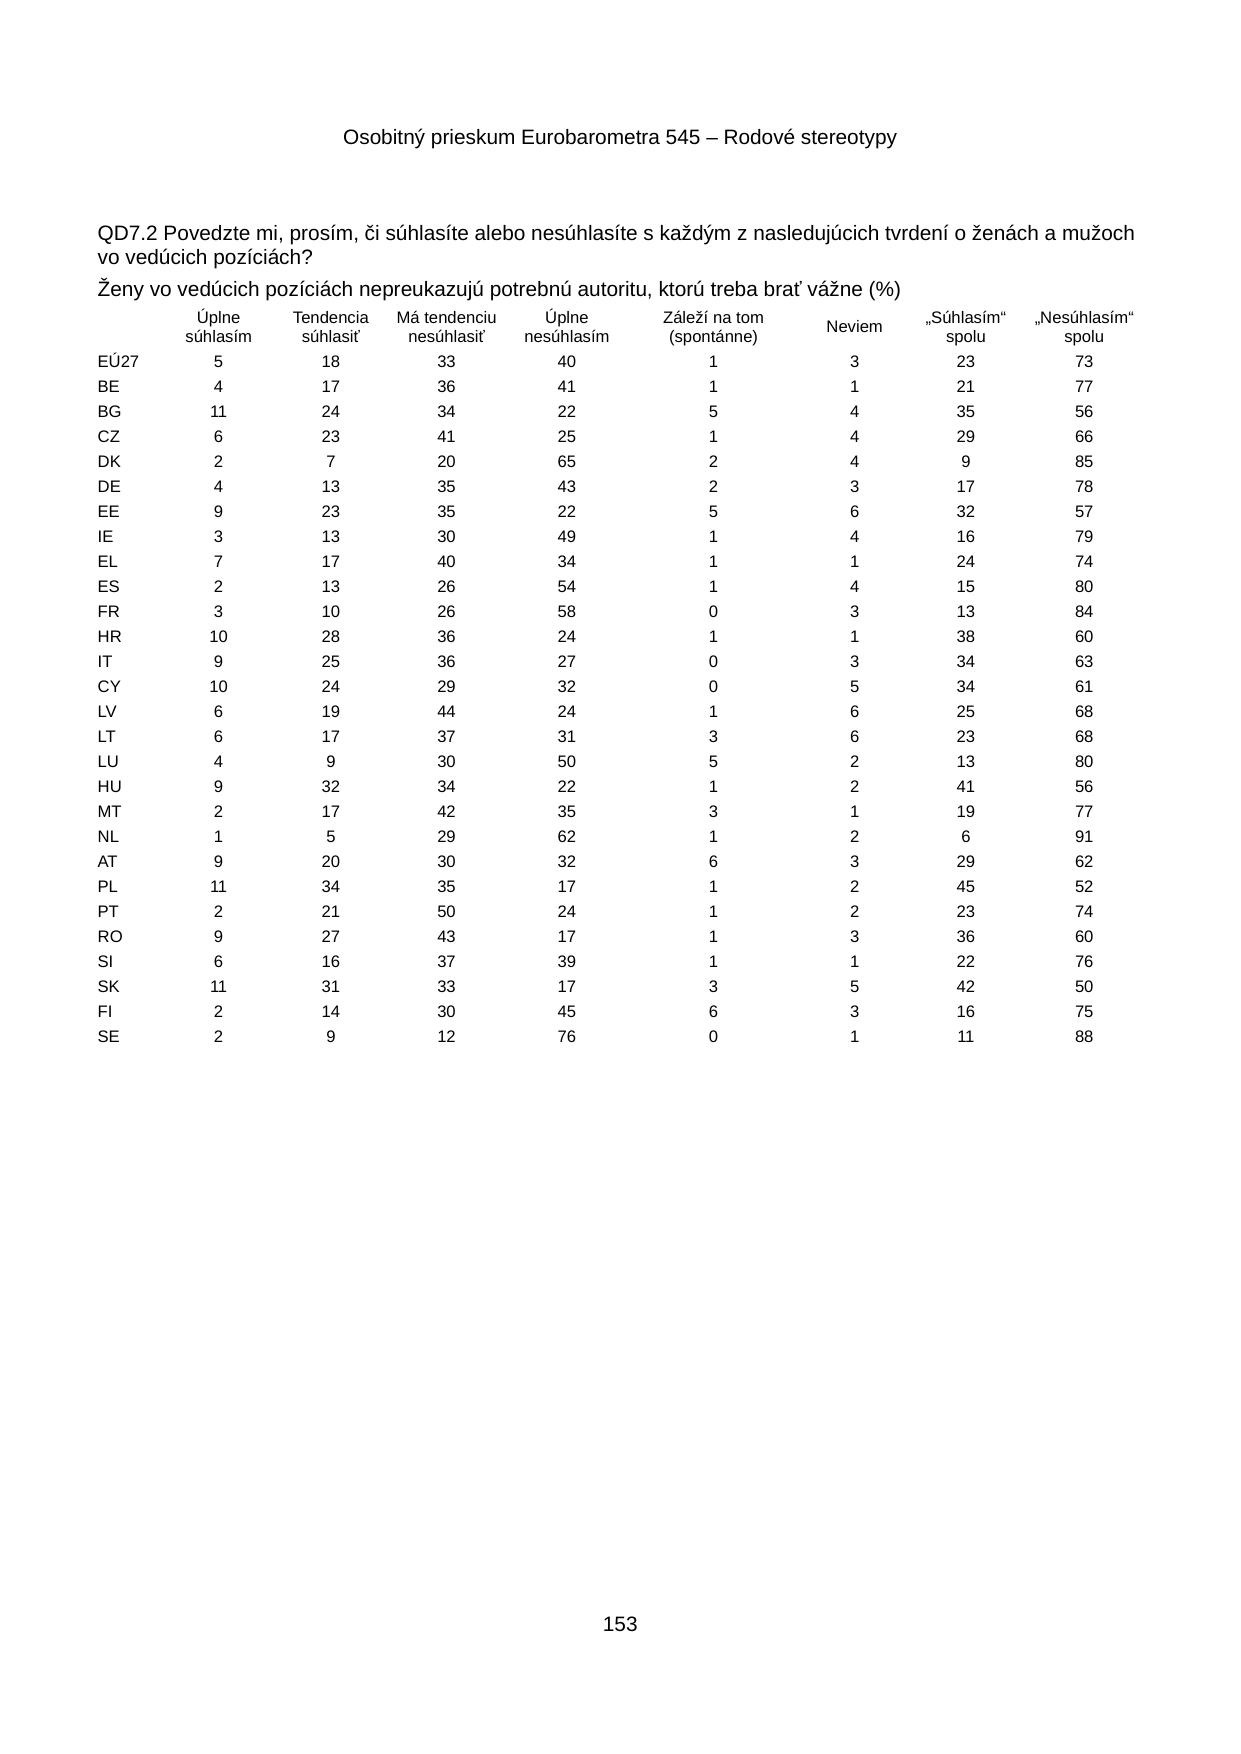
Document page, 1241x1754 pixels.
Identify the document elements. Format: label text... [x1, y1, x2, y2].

table_cell 80 [1022, 749, 1146, 774]
table_cell 30 [386, 749, 507, 774]
table_cell 0 [627, 1024, 800, 1049]
table_cell 7 [275, 449, 386, 474]
table_cell Úplne nesúhlasím [507, 305, 627, 349]
table_cell 10 [162, 624, 275, 649]
table_cell 4 [800, 399, 909, 424]
table_cell 4 [800, 524, 909, 549]
table_cell 63 [1022, 649, 1146, 674]
table_cell 13 [275, 524, 386, 549]
table_cell 1 [627, 874, 800, 899]
table_cell 13 [275, 574, 386, 599]
table_cell 26 [386, 599, 507, 624]
table_cell 40 [386, 549, 507, 574]
table_cell LU [95, 749, 162, 774]
table_cell 21 [909, 374, 1022, 399]
table_cell 35 [386, 874, 507, 899]
table_cell 16 [909, 999, 1022, 1024]
table_cell 1 [800, 374, 909, 399]
table_cell 0 [627, 649, 800, 674]
table_cell 17 [507, 924, 627, 949]
table_cell 23 [909, 349, 1022, 374]
table_cell 85 [1022, 449, 1146, 474]
table_cell 11 [909, 1024, 1022, 1049]
table_cell 25 [909, 699, 1022, 724]
table_cell 1 [800, 799, 909, 824]
table_cell 3 [800, 349, 909, 374]
table_cell FI [95, 999, 162, 1024]
table_cell SE [95, 1024, 162, 1049]
table_cell 52 [1022, 874, 1146, 899]
table_cell 31 [275, 974, 386, 999]
table_cell Má tendenciu nesúhlasiť [386, 305, 507, 349]
table_cell 11 [162, 974, 275, 999]
table_cell LV [95, 699, 162, 724]
table_cell CZ [95, 424, 162, 449]
table_cell 42 [386, 799, 507, 824]
table_cell 1 [627, 699, 800, 724]
table_cell Záleží na tom (spontánne) [627, 305, 800, 349]
table_cell 35 [386, 499, 507, 524]
table_cell 30 [386, 849, 507, 874]
table_cell 74 [1022, 549, 1146, 574]
table_cell 57 [1022, 499, 1146, 524]
table_cell 1 [800, 1024, 909, 1049]
table_cell 10 [275, 599, 386, 624]
table_cell 50 [507, 749, 627, 774]
table_cell 35 [909, 399, 1022, 424]
table_cell 1 [800, 949, 909, 974]
table_cell 66 [1022, 424, 1146, 449]
table_cell 38 [909, 624, 1022, 649]
table_cell 4 [800, 424, 909, 449]
table_cell 34 [909, 674, 1022, 699]
table_cell 6 [627, 849, 800, 874]
table_cell 3 [800, 599, 909, 624]
table_cell MT [95, 799, 162, 824]
table_cell 10 [162, 674, 275, 699]
table_cell 1 [627, 574, 800, 599]
table_cell 23 [909, 724, 1022, 749]
table_cell 24 [275, 399, 386, 424]
table_cell 84 [1022, 599, 1146, 624]
table_cell 3 [800, 924, 909, 949]
table_cell 30 [386, 524, 507, 549]
table_cell 39 [507, 949, 627, 974]
table_cell 2 [162, 899, 275, 924]
table_cell 2 [162, 999, 275, 1024]
table_cell 65 [507, 449, 627, 474]
table_cell 1 [800, 549, 909, 574]
table_cell 15 [909, 574, 1022, 599]
table_cell 24 [507, 699, 627, 724]
table_cell „Súhlasím“ spolu [909, 305, 1022, 349]
table_cell 3 [162, 524, 275, 549]
table_cell 16 [909, 524, 1022, 549]
table_cell 45 [507, 999, 627, 1024]
table_cell „Nesúhlasím“ spolu [1022, 305, 1146, 349]
table_cell 6 [800, 724, 909, 749]
table_cell LT [95, 724, 162, 749]
table_cell 6 [162, 724, 275, 749]
table_cell IT [95, 649, 162, 674]
table_cell 42 [909, 974, 1022, 999]
table_cell 11 [162, 874, 275, 899]
table_cell 3 [162, 599, 275, 624]
table_cell 5 [627, 749, 800, 774]
table_cell 45 [909, 874, 1022, 899]
table_cell 49 [507, 524, 627, 549]
table_cell [95, 305, 162, 349]
table_cell 4 [162, 749, 275, 774]
table_cell 60 [1022, 624, 1146, 649]
table_cell 22 [507, 774, 627, 799]
table_cell DK [95, 449, 162, 474]
table_cell 37 [386, 724, 507, 749]
table_cell 2 [162, 799, 275, 824]
table_cell 29 [909, 849, 1022, 874]
table_cell 40 [507, 349, 627, 374]
table_cell 22 [909, 949, 1022, 974]
table_cell 26 [386, 574, 507, 599]
table_cell 24 [507, 624, 627, 649]
table_cell 34 [507, 549, 627, 574]
table_cell 3 [800, 849, 909, 874]
table_cell 78 [1022, 474, 1146, 499]
table_cell 1 [627, 524, 800, 549]
table_cell 41 [386, 424, 507, 449]
table_cell 54 [507, 574, 627, 599]
table_cell 6 [800, 699, 909, 724]
table_cell AT [95, 849, 162, 874]
table_cell 50 [1022, 974, 1146, 999]
table_cell 43 [507, 474, 627, 499]
table_cell 35 [507, 799, 627, 824]
table_cell 5 [800, 674, 909, 699]
table_cell 9 [162, 774, 275, 799]
table_cell 1 [627, 924, 800, 949]
table_cell 41 [507, 374, 627, 399]
table_cell 4 [800, 449, 909, 474]
table_cell 2 [800, 874, 909, 899]
table_cell 31 [507, 724, 627, 749]
table_cell 1 [627, 824, 800, 849]
table_cell 2 [800, 774, 909, 799]
table_cell 1 [627, 899, 800, 924]
table_cell 14 [275, 999, 386, 1024]
table_cell 88 [1022, 1024, 1146, 1049]
table_cell 29 [386, 824, 507, 849]
table_cell Tendencia súhlasiť [275, 305, 386, 349]
table_cell 50 [386, 899, 507, 924]
table_cell 23 [909, 899, 1022, 924]
table_cell 22 [507, 499, 627, 524]
table_cell 56 [1022, 774, 1146, 799]
table_cell 76 [1022, 949, 1146, 974]
table_cell 28 [275, 624, 386, 649]
table_cell EÚ27 [95, 349, 162, 374]
table_cell 9 [162, 499, 275, 524]
table_cell 43 [386, 924, 507, 949]
table_cell 24 [275, 674, 386, 699]
table_cell 24 [909, 549, 1022, 574]
table_cell 18 [275, 349, 386, 374]
table_cell 32 [507, 849, 627, 874]
table_cell 16 [275, 949, 386, 974]
table_cell 1 [627, 949, 800, 974]
table_cell 32 [909, 499, 1022, 524]
table_cell 20 [386, 449, 507, 474]
table_cell 17 [507, 874, 627, 899]
table_cell 1 [800, 624, 909, 649]
table_cell 58 [507, 599, 627, 624]
table_cell 33 [386, 349, 507, 374]
table_cell 5 [800, 974, 909, 999]
table_cell 2 [627, 474, 800, 499]
table_cell 34 [386, 399, 507, 424]
table_cell HU [95, 774, 162, 799]
table_cell 11 [162, 399, 275, 424]
table_cell 23 [275, 424, 386, 449]
table_cell 9 [275, 749, 386, 774]
table_cell 2 [162, 1024, 275, 1049]
table_cell 77 [1022, 799, 1146, 824]
table_cell 6 [162, 424, 275, 449]
table_cell 30 [386, 999, 507, 1024]
table_cell 0 [627, 674, 800, 699]
table_cell 5 [627, 499, 800, 524]
table_cell Ženy vo vedúcich pozíciách nepreukazujú potrebnú autoritu, ktorú treba brať vážne (%) [95, 273, 1146, 305]
table_cell EL [95, 549, 162, 574]
table_cell SI [95, 949, 162, 974]
table_cell PT [95, 899, 162, 924]
table_cell 7 [162, 549, 275, 574]
table_cell EE [95, 499, 162, 524]
table_cell 62 [507, 824, 627, 849]
table_cell BE [95, 374, 162, 399]
table_cell 1 [627, 549, 800, 574]
table_cell 4 [800, 574, 909, 599]
table_cell 2 [800, 824, 909, 849]
table_cell 36 [909, 924, 1022, 949]
table_cell HR [95, 624, 162, 649]
table_cell 6 [627, 999, 800, 1024]
table_cell 27 [507, 649, 627, 674]
table_cell 4 [162, 474, 275, 499]
table_cell 3 [627, 724, 800, 749]
table_cell 21 [275, 899, 386, 924]
table_cell 37 [386, 949, 507, 974]
table_cell 12 [386, 1024, 507, 1049]
table_cell 2 [627, 449, 800, 474]
table_cell 20 [275, 849, 386, 874]
table_cell 3 [627, 974, 800, 999]
table_cell 3 [800, 649, 909, 674]
table_cell 75 [1022, 999, 1146, 1024]
table_cell 29 [909, 424, 1022, 449]
table_cell 68 [1022, 699, 1146, 724]
table_cell 5 [162, 349, 275, 374]
table_cell 34 [909, 649, 1022, 674]
table_cell 2 [800, 749, 909, 774]
table_cell 5 [627, 399, 800, 424]
table_cell 1 [627, 774, 800, 799]
table_cell 73 [1022, 349, 1146, 374]
table_cell 3 [800, 474, 909, 499]
table_cell 91 [1022, 824, 1146, 849]
table_cell 41 [909, 774, 1022, 799]
table_cell 44 [386, 699, 507, 724]
table_cell 32 [507, 674, 627, 699]
table_cell RO [95, 924, 162, 949]
table_cell DE [95, 474, 162, 499]
table_cell 2 [800, 899, 909, 924]
table_cell 13 [275, 474, 386, 499]
table_cell 1 [627, 424, 800, 449]
table_cell 2 [162, 574, 275, 599]
table_cell 6 [162, 699, 275, 724]
table_cell SK [95, 974, 162, 999]
table_cell 79 [1022, 524, 1146, 549]
table_cell 29 [386, 674, 507, 699]
table_cell 17 [275, 374, 386, 399]
table_cell 3 [627, 799, 800, 824]
table_cell 17 [507, 974, 627, 999]
table_cell 9 [162, 649, 275, 674]
table_cell 3 [800, 999, 909, 1024]
table_cell 17 [275, 799, 386, 824]
table_cell 9 [162, 849, 275, 874]
table_cell PL [95, 874, 162, 899]
table_cell 1 [627, 349, 800, 374]
table_cell 68 [1022, 724, 1146, 749]
table_cell FR [95, 599, 162, 624]
table_cell 36 [386, 374, 507, 399]
table_cell 33 [386, 974, 507, 999]
table_cell 1 [162, 824, 275, 849]
table_cell 2 [162, 449, 275, 474]
table_cell 1 [627, 374, 800, 399]
table_cell 22 [507, 399, 627, 424]
table_cell 80 [1022, 574, 1146, 599]
table_cell 17 [909, 474, 1022, 499]
table_cell 9 [162, 924, 275, 949]
table_cell 6 [909, 824, 1022, 849]
table_cell 56 [1022, 399, 1146, 424]
table_cell 25 [275, 649, 386, 674]
table_cell Neviem [800, 305, 909, 349]
table_cell 9 [909, 449, 1022, 474]
table_cell 17 [275, 724, 386, 749]
table_cell 17 [275, 549, 386, 574]
table_cell 9 [275, 1024, 386, 1049]
table_cell 19 [275, 699, 386, 724]
table_cell CY [95, 674, 162, 699]
table_cell 25 [507, 424, 627, 449]
table_cell 34 [386, 774, 507, 799]
table_cell 6 [800, 499, 909, 524]
table_cell 0 [627, 599, 800, 624]
table_cell 74 [1022, 899, 1146, 924]
table_cell 61 [1022, 674, 1146, 699]
table_cell 36 [386, 649, 507, 674]
table_header QD7.2 Povedzte mi, prosím, či súhlasíte alebo nesúhlasíte s každým z nasledujúcich tvrdení o ženách a mužoch vo vedúcich pozíciách? [95, 217, 1146, 272]
table_cell IE [95, 524, 162, 549]
table_cell 32 [275, 774, 386, 799]
table_cell NL [95, 824, 162, 849]
table_cell 23 [275, 499, 386, 524]
table_cell 13 [909, 749, 1022, 774]
table_cell 19 [909, 799, 1022, 824]
table_cell 4 [162, 374, 275, 399]
table_cell ES [95, 574, 162, 599]
table_cell 62 [1022, 849, 1146, 874]
table_cell 6 [162, 949, 275, 974]
table_cell 34 [275, 874, 386, 899]
table_cell 60 [1022, 924, 1146, 949]
table_cell 24 [507, 899, 627, 924]
table_cell 35 [386, 474, 507, 499]
table_cell 76 [507, 1024, 627, 1049]
table_cell BG [95, 399, 162, 424]
table_cell 36 [386, 624, 507, 649]
table_cell 13 [909, 599, 1022, 624]
table_cell 5 [275, 824, 386, 849]
table_cell 1 [627, 624, 800, 649]
table_cell 77 [1022, 374, 1146, 399]
table_cell Úplne súhlasím [162, 305, 275, 349]
table_cell 27 [275, 924, 386, 949]
